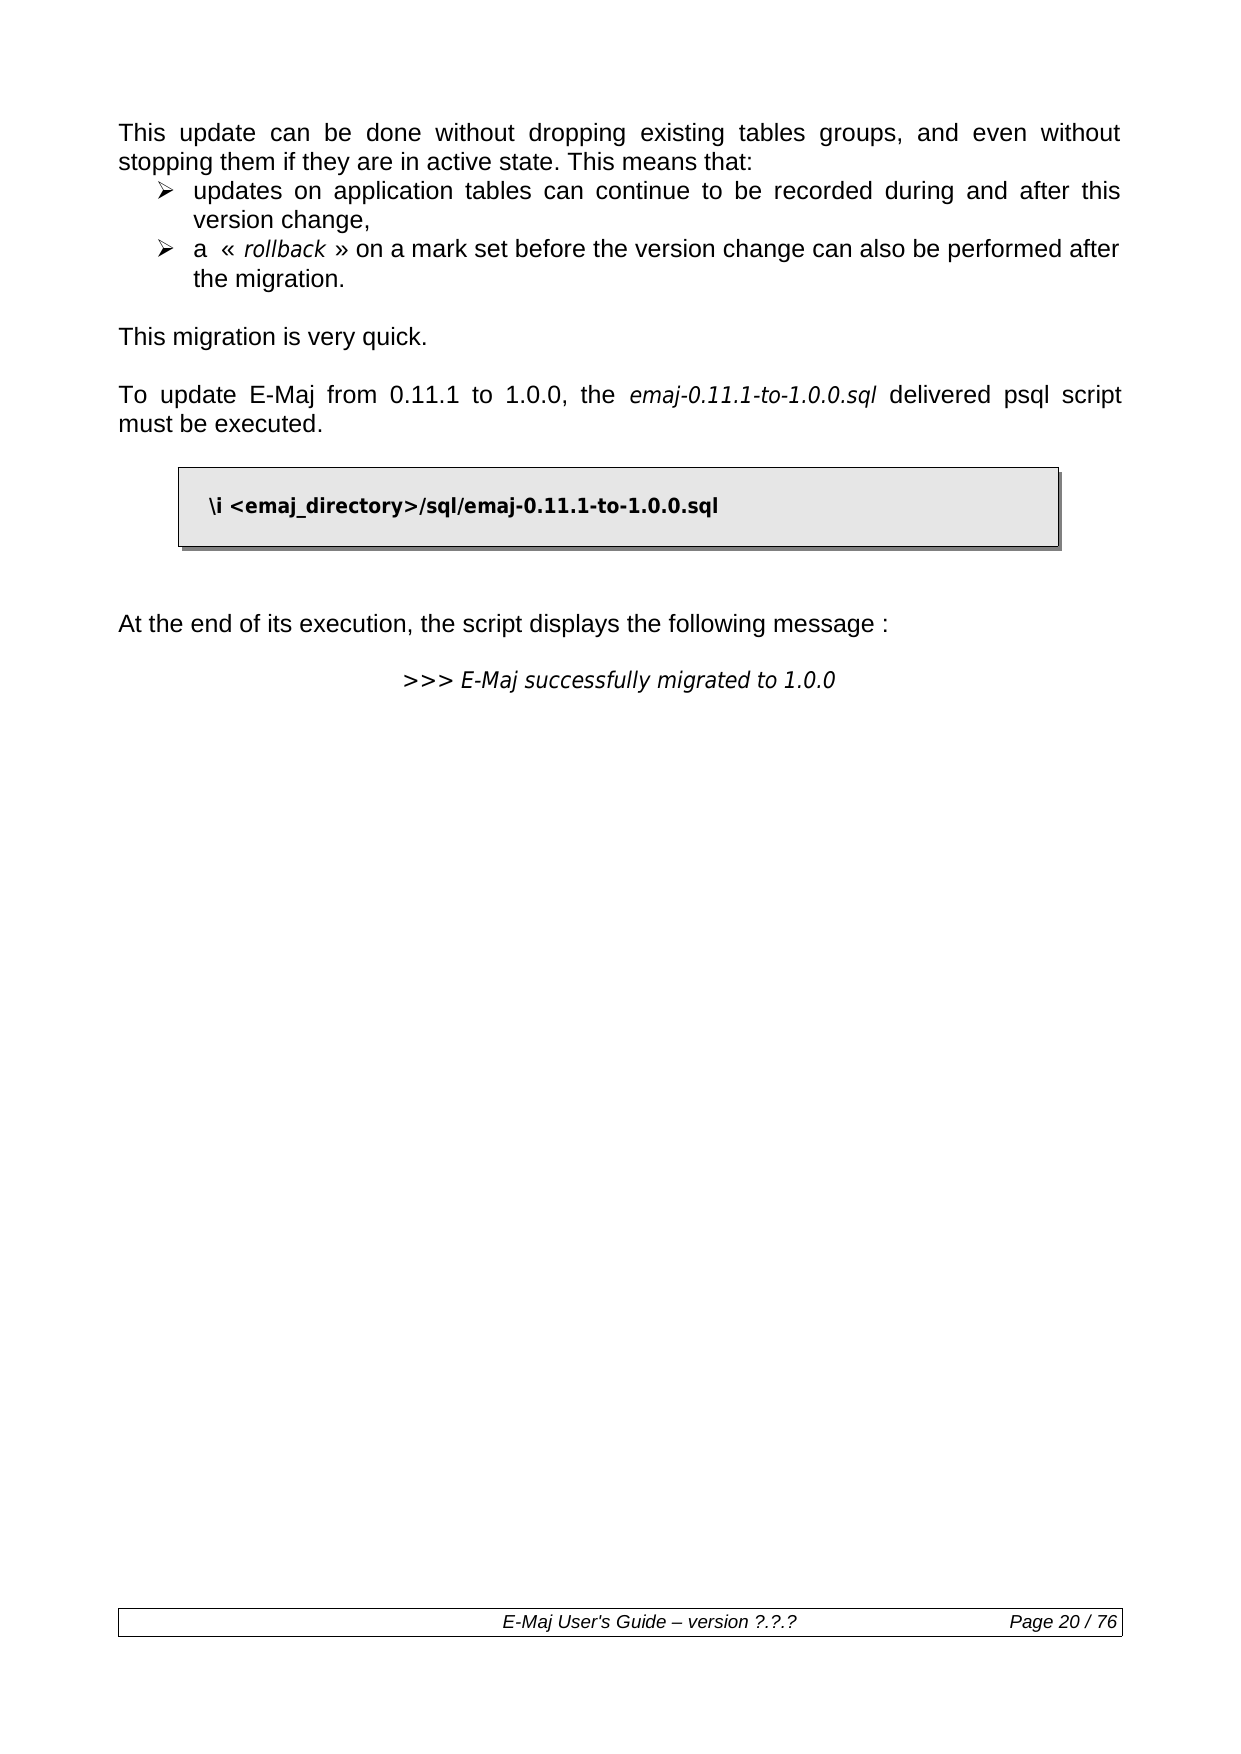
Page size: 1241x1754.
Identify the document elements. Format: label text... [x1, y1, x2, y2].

list a « rollback » on a mark set before the version change can also be performed after the migration. [156, 234, 1122, 292]
text This migration is very quick. [118, 322, 1122, 351]
text This update can be done without dropping existing tables groups, and even without stopping them if they are in active state. This means that: [118, 118, 1122, 176]
text >>> E-Maj successfully migrated to 1.0.0 [118, 667, 1122, 694]
text \i <emaj_directory>/sql/emaj-0.11.1-to-1.0.0.sql [179, 491, 1058, 516]
text At the end of its execution, the script displays the following message : [118, 609, 1122, 638]
text To update E-Maj from 0.11.1 to 1.0.0, the emaj-0.11.1-to-1.0.0.sql delivered psql script must be executed. [118, 380, 1122, 438]
list updates on application tables can continue to be recorded during and after this version change, [156, 176, 1122, 234]
